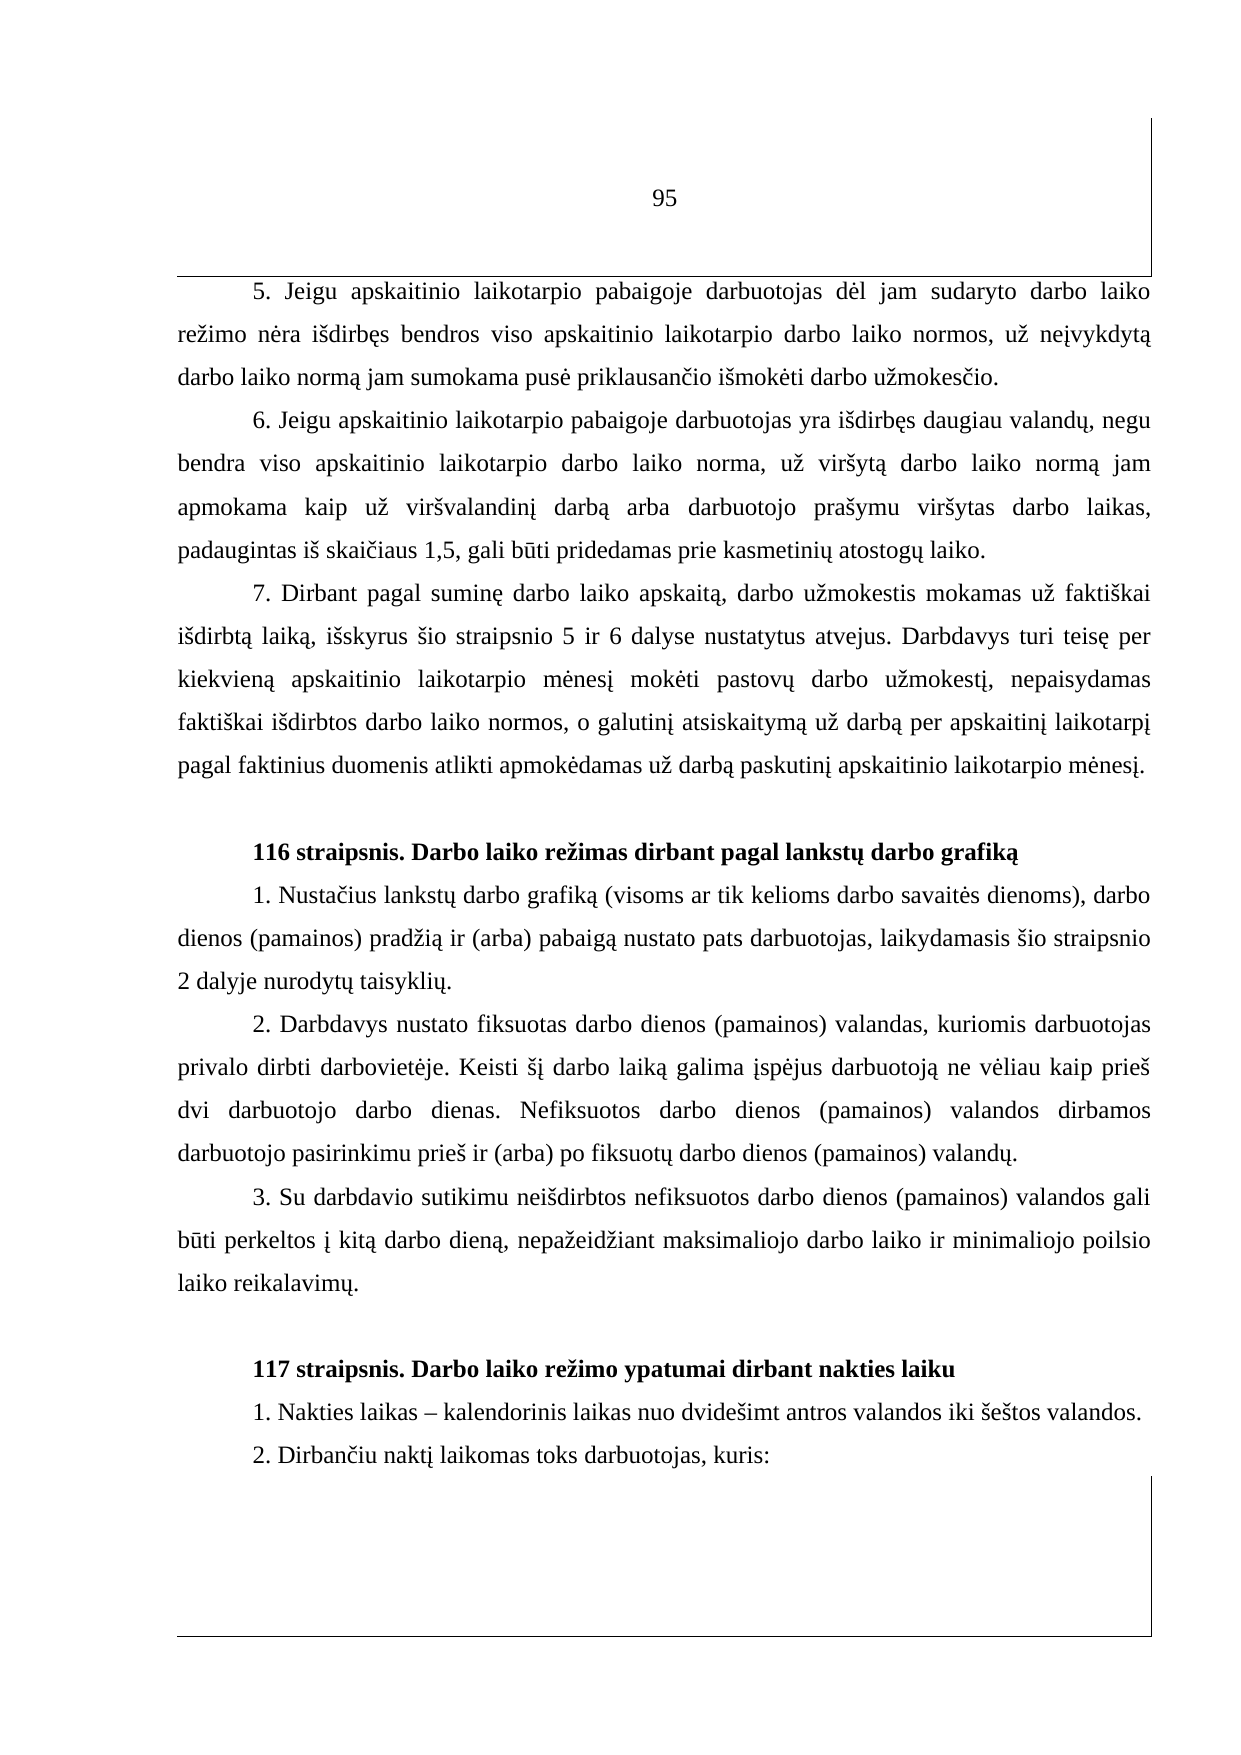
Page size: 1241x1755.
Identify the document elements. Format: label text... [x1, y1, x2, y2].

text 5. Jeigu apskaitinio laikotarpio pabaigoje darbuotojas dėl jam sudaryto darbo laiko režimo nėra išdirbęs bendros viso apskaitinio laikotarpio darbo laiko normos, už neįvykdytą darbo laiko normą jam sumokama pusė priklausančio išmokėti darbo užmokesčio. [177, 276, 1152, 391]
text 2. Dirbančiu naktį laikomas toks darbuotojas, kuris: [177, 1440, 1152, 1469]
subtitle 117 straipsnis. Darbo laiko režimo ypatumai dirbant nakties laiku [177, 1354, 1152, 1383]
text 1. Nakties laikas – kalendorinis laikas nuo dvidešimt antros valandos iki šeštos valandos. [177, 1397, 1152, 1426]
text 2. Darbdavys nustato fiksuotas darbo dienos (pamainos) valandas, kuriomis darbuotojas privalo dirbti darbovietėje. Keisti šį darbo laiką galima įspėjus darbuotoją ne vėliau kaip prieš dvi darbuotojo darbo dienas. Nefiksuotos darbo dienos (pamainos) valandos dirbamos darbuotojo pasirinkimu prieš ir (arba) po fiksuotų darbo dienos (pamainos) valandų. [177, 1009, 1152, 1167]
subtitle 116 straipsnis. Darbo laiko režimas dirbant pagal lankstų darbo grafiką [177, 837, 1152, 865]
text 7. Dirbant pagal suminę darbo laiko apskaitą, darbo užmokestis mokamas už faktiškai išdirbtą laiką, išskyrus šio straipsnio 5 ir 6 dalyse nustatytus atvejus. Darbdavys turi teisę per kiekvieną apskaitinio laikotarpio mėnesį mokėti pastovų darbo užmokestį, nepaisydamas faktiškai išdirbtos darbo laiko normos, o galutinį atsiskaitymą už darbą per apskaitinį laikotarpį pagal faktinius duomenis atlikti apmokėdamas už darbą paskutinį apskaitinio laikotarpio mėnesį. [177, 578, 1152, 779]
text 1. Nustačius lankstų darbo grafiką (visoms ar tik kelioms darbo savaitės dienoms), darbo dienos (pamainos) pradžią ir (arba) pabaigą nustato pats darbuotojas, laikydamasis šio straipsnio 2 dalyje nurodytų taisyklių. [177, 880, 1152, 995]
text 3. Su darbdavio sutikimu neišdirbtos nefiksuotos darbo dienos (pamainos) valandos gali būti perkeltos į kitą darbo dieną, nepažeidžiant maksimaliojo darbo laiko ir minimaliojo poilsio laiko reikalavimų. [177, 1182, 1152, 1297]
text 6. Jeigu apskaitinio laikotarpio pabaigoje darbuotojas yra išdirbęs daugiau valandų, negu bendra viso apskaitinio laikotarpio darbo laiko norma, už viršytą darbo laiko normą jam apmokama kaip už viršvalandinį darbą arba darbuotojo prašymu viršytas darbo laikas, padaugintas iš skaičiaus 1,5, gali būti pridedamas prie kasmetinių atostogų laiko. [177, 405, 1152, 563]
